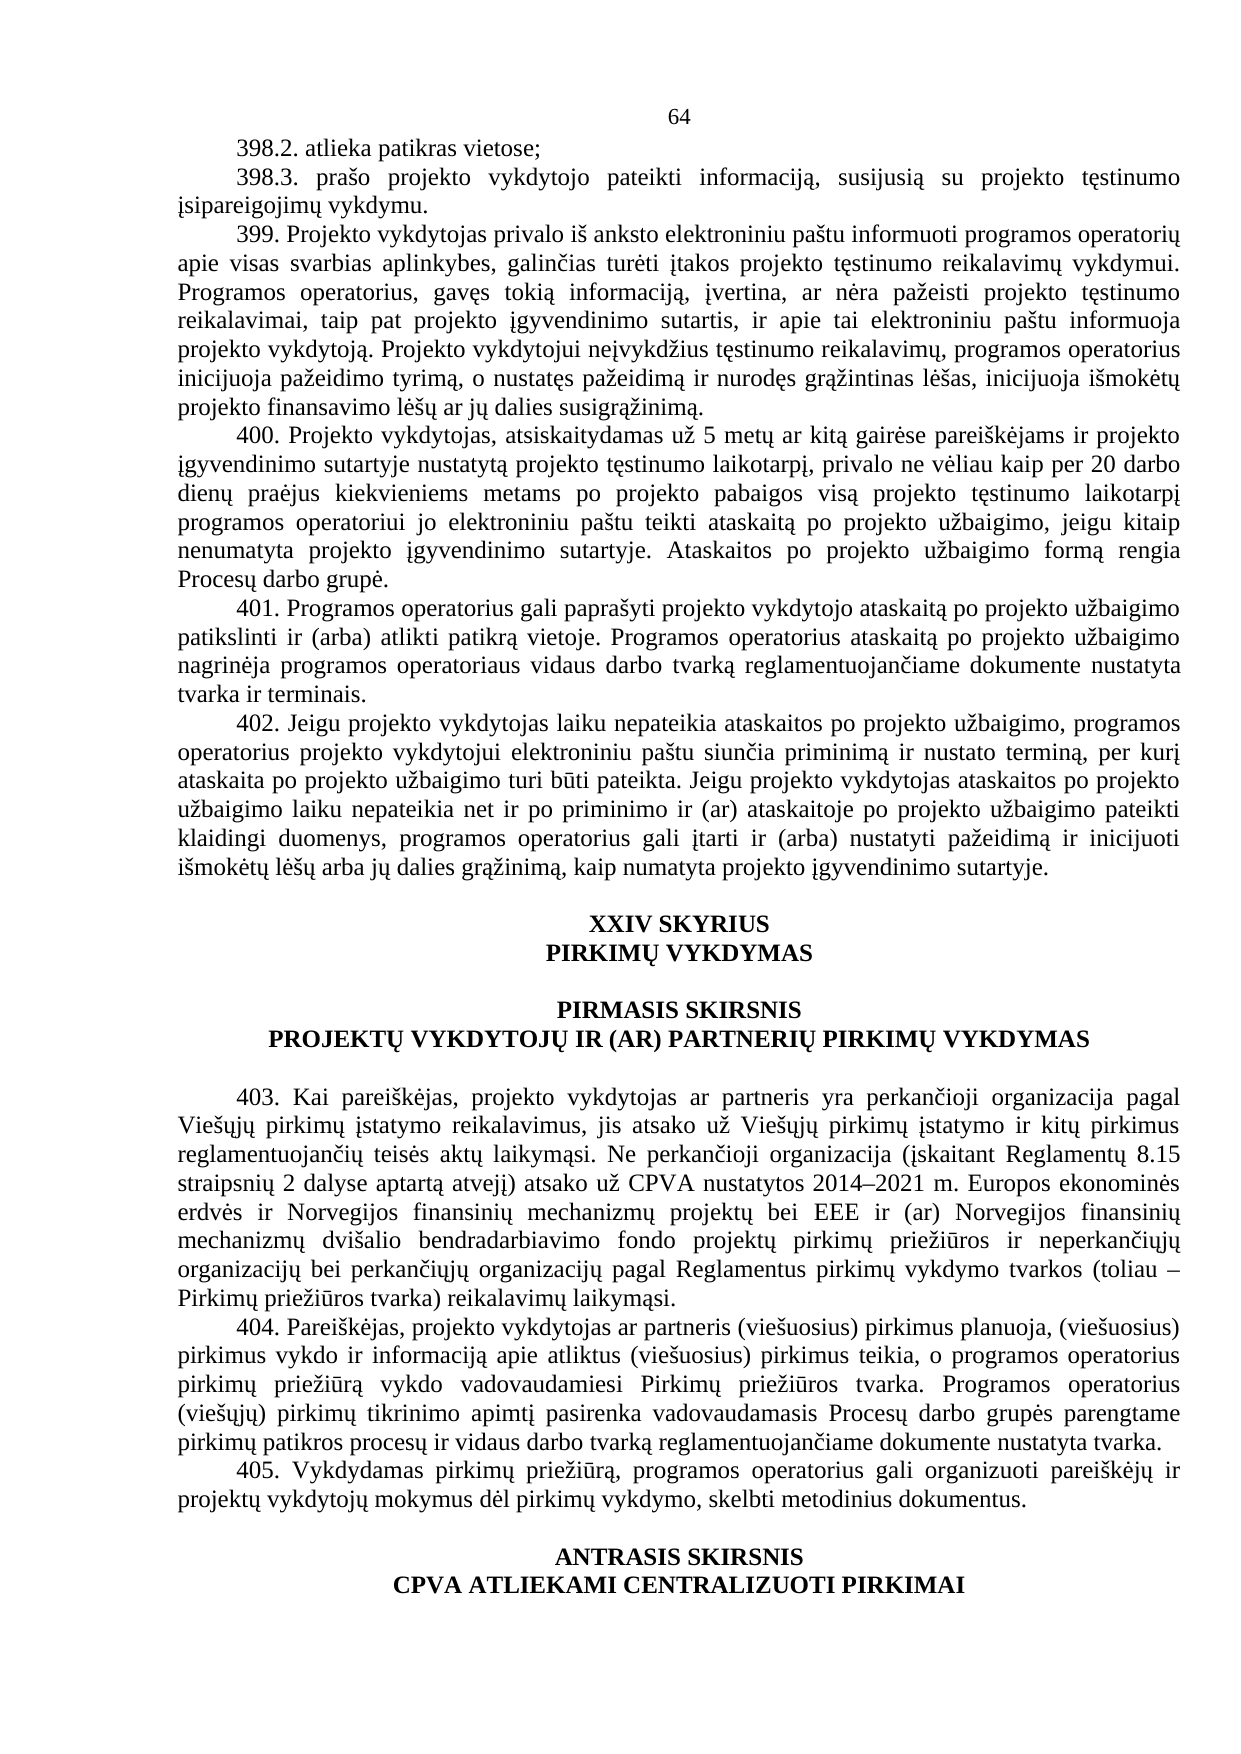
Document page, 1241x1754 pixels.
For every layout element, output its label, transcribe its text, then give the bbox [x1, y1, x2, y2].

text 399. Projekto vykdytojas privalo iš anksto elektroniniu paštu informuoti programos operatorių apie visas svarbias aplinkybes, galinčias turėti įtakos projekto tęstinumo reikalavimų vykdymui. Programos operatorius, gavęs tokią informaciją, įvertina, ar nėra pažeisti projekto tęstinumo reikalavimai, taip pat projekto įgyvendinimo sutartis, ir apie tai elektroniniu paštu informuoja projekto vykdytoją. Projekto vykdytojui neįvykdžius tęstinumo reikalavimų, programos operatorius inicijuoja pažeidimo tyrimą, o nustatęs pažeidimą ir nurodęs grąžintinas lėšas, inicijuoja išmokėtų projekto finansavimo lėšų ar jų dalies susigrąžinimą. [177, 219, 1181, 420]
text 401. Programos operatorius gali paprašyti projekto vykdytojo ataskaitą po projekto užbaigimo patikslinti ir (arba) atlikti patikrą vietoje. Programos operatorius ataskaitą po projekto užbaigimo nagrinėja programos operatoriaus vidaus darbo tvarką reglamentuojančiame dokumente nustatyta tvarka ir terminais. [177, 593, 1181, 708]
text 398.3. prašo projekto vykdytojo pateikti informaciją, susijusią su projekto tęstinumo įsipareigojimų vykdymu. [177, 162, 1181, 219]
text 398.2. atlieka patikras vietose; [177, 133, 1181, 162]
text PIRMASIS SKIRSNIS [177, 995, 1181, 1024]
text XXIV SKYRIUS [177, 909, 1181, 938]
text ANTRASIS SKIRSNIS [177, 1542, 1181, 1570]
text 405. Vykdydamas pirkimų priežiūrą, programos operatorius gali organizuoti pareiškėjų ir projektų vykdytojų mokymus dėl pirkimų vykdymo, skelbti metodinius dokumentus. [177, 1455, 1181, 1513]
text Pirkimų vykdymas [177, 938, 1181, 967]
text PROJEKTŲ VYKDYTOJŲ IR (AR) PARTNERIŲ PIRKIMŲ VYKDYMAS [177, 1024, 1181, 1053]
text 400. Projekto vykdytojas, atsiskaitydamas už 5 metų ar kitą gairėse pareiškėjams ir projekto įgyvendinimo sutartyje nustatytą projekto tęstinumo laikotarpį, privalo ne vėliau kaip per 20 darbo dienų praėjus kiekvieniems metams po projekto pabaigos visą projekto tęstinumo laikotarpį programos operatoriui jo elektroniniu paštu teikti ataskaitą po projekto užbaigimo, jeigu kitaip nenumatyta projekto įgyvendinimo sutartyje. Ataskaitos po projekto užbaigimo formą rengia Procesų darbo grupė. [177, 420, 1181, 593]
text 404. Pareiškėjas, projekto vykdytojas ar partneris (viešuosius) pirkimus planuoja, (viešuosius) pirkimus vykdo ir informaciją apie atliktus (viešuosius) pirkimus teikia, o programos operatorius pirkimų priežiūrą vykdo vadovaudamiesi Pirkimų priežiūros tvarka. Programos operatorius (viešųjų) pirkimų tikrinimo apimtį pasirenka vadovaudamasis Procesų darbo grupės parengtame pirkimų patikros procesų ir vidaus darbo tvarką reglamentuojančiame dokumente nustatyta tvarka. [177, 1312, 1181, 1455]
text 402. Jeigu projekto vykdytojas laiku nepateikia ataskaitos po projekto užbaigimo, programos operatorius projekto vykdytojui elektroniniu paštu siunčia priminimą ir nustato terminą, per kurį ataskaita po projekto užbaigimo turi būti pateikta. Jeigu projekto vykdytojas ataskaitos po projekto užbaigimo laiku nepateikia net ir po priminimo ir (ar) ataskaitoje po projekto užbaigimo pateikti klaidingi duomenys, programos operatorius gali įtarti ir (arba) nustatyti pažeidimą ir inicijuoti išmokėtų lėšų arba jų dalies grąžinimą, kaip numatyta projekto įgyvendinimo sutartyje. [177, 708, 1181, 880]
text 403. Kai pareiškėjas, projekto vykdytojas ar partneris yra perkančioji organizacija pagal Viešųjų pirkimų įstatymo reikalavimus, jis atsako už Viešųjų pirkimų įstatymo ir kitų pirkimus reglamentuojančių teisės aktų laikymąsi. Ne perkančioji organizacija (įskaitant Reglamentų 8.15 straipsnių 2 dalyse aptartą atvejį) atsako už CPVA nustatytos 2014–2021 m. Europos ekonominės erdvės ir Norvegijos finansinių mechanizmų projektų bei EEE ir (ar) Norvegijos finansinių mechanizmų dvišalio bendradarbiavimo fondo projektų pirkimų priežiūros ir neperkančiųjų organizacijų bei perkančiųjų organizacijų pagal Reglamentus pirkimų vykdymo tvarkos (toliau – Pirkimų priežiūros tvarka) reikalavimų laikymąsi. [177, 1082, 1181, 1312]
text CPVA ATLIEKAMI CENTRALIZUOTI PIRKIMAI [177, 1570, 1181, 1599]
